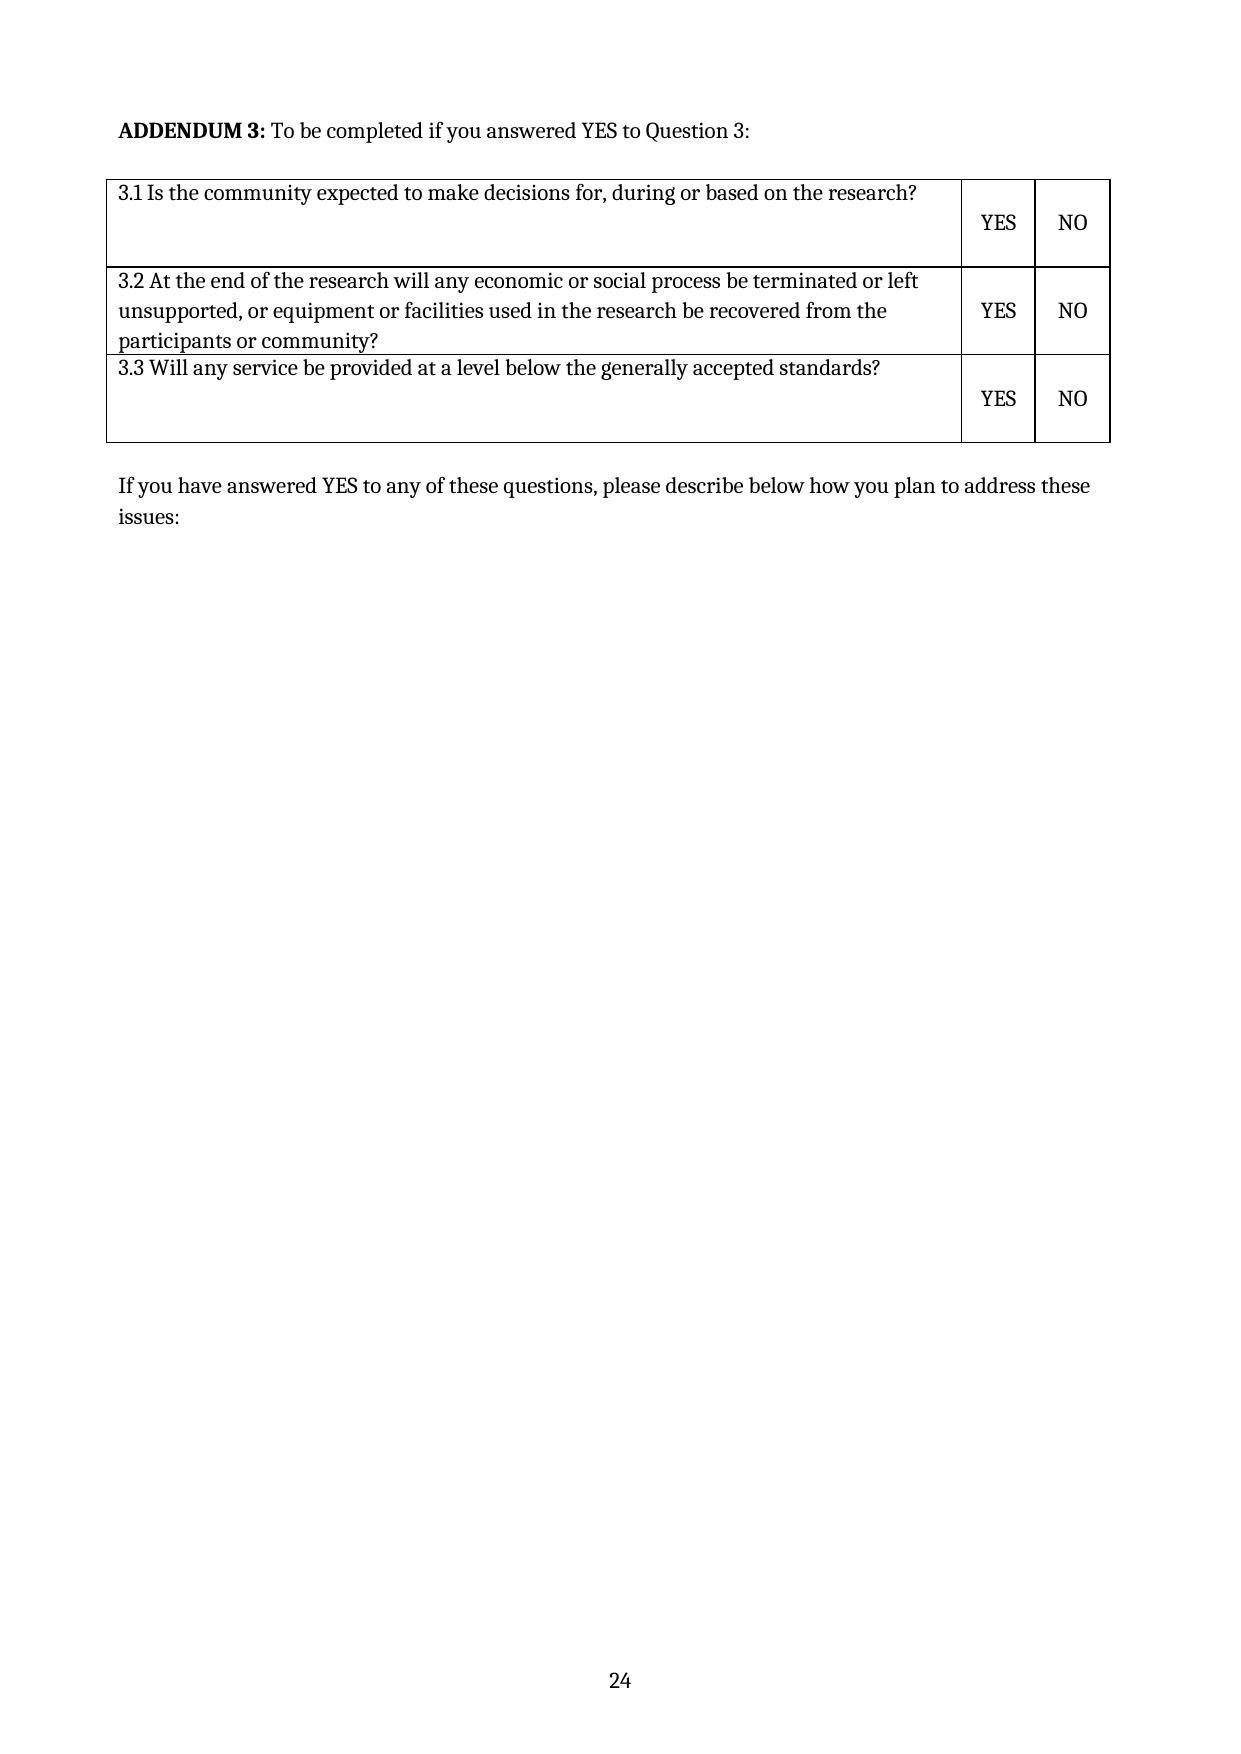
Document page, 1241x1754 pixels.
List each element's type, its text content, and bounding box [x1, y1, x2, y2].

table_cell YES [962, 355, 1034, 442]
table_cell 3.2 At the end of the research will any economic or social process be terminated or left unsupported, or equipment or facilities used in the research be recovered from the participants or community? [107, 268, 961, 354]
table_cell NO [1036, 355, 1109, 442]
table_header NO [1036, 180, 1109, 266]
table_header 3.1 Is the community expected to make decisions for, during or based on the research? [107, 180, 961, 266]
text If you have answered YES to any of these questions, please describe below how you plan to address these issues: [118, 473, 1122, 530]
text ADDENDUM 3: To be completed if you answered YES to Question 3: [118, 118, 1122, 144]
table_cell NO [1036, 268, 1109, 354]
table_cell YES [962, 268, 1034, 354]
table_cell 3.3 Will any service be provided at a level below the generally accepted standards? [107, 355, 961, 442]
table_header YES [962, 180, 1034, 266]
